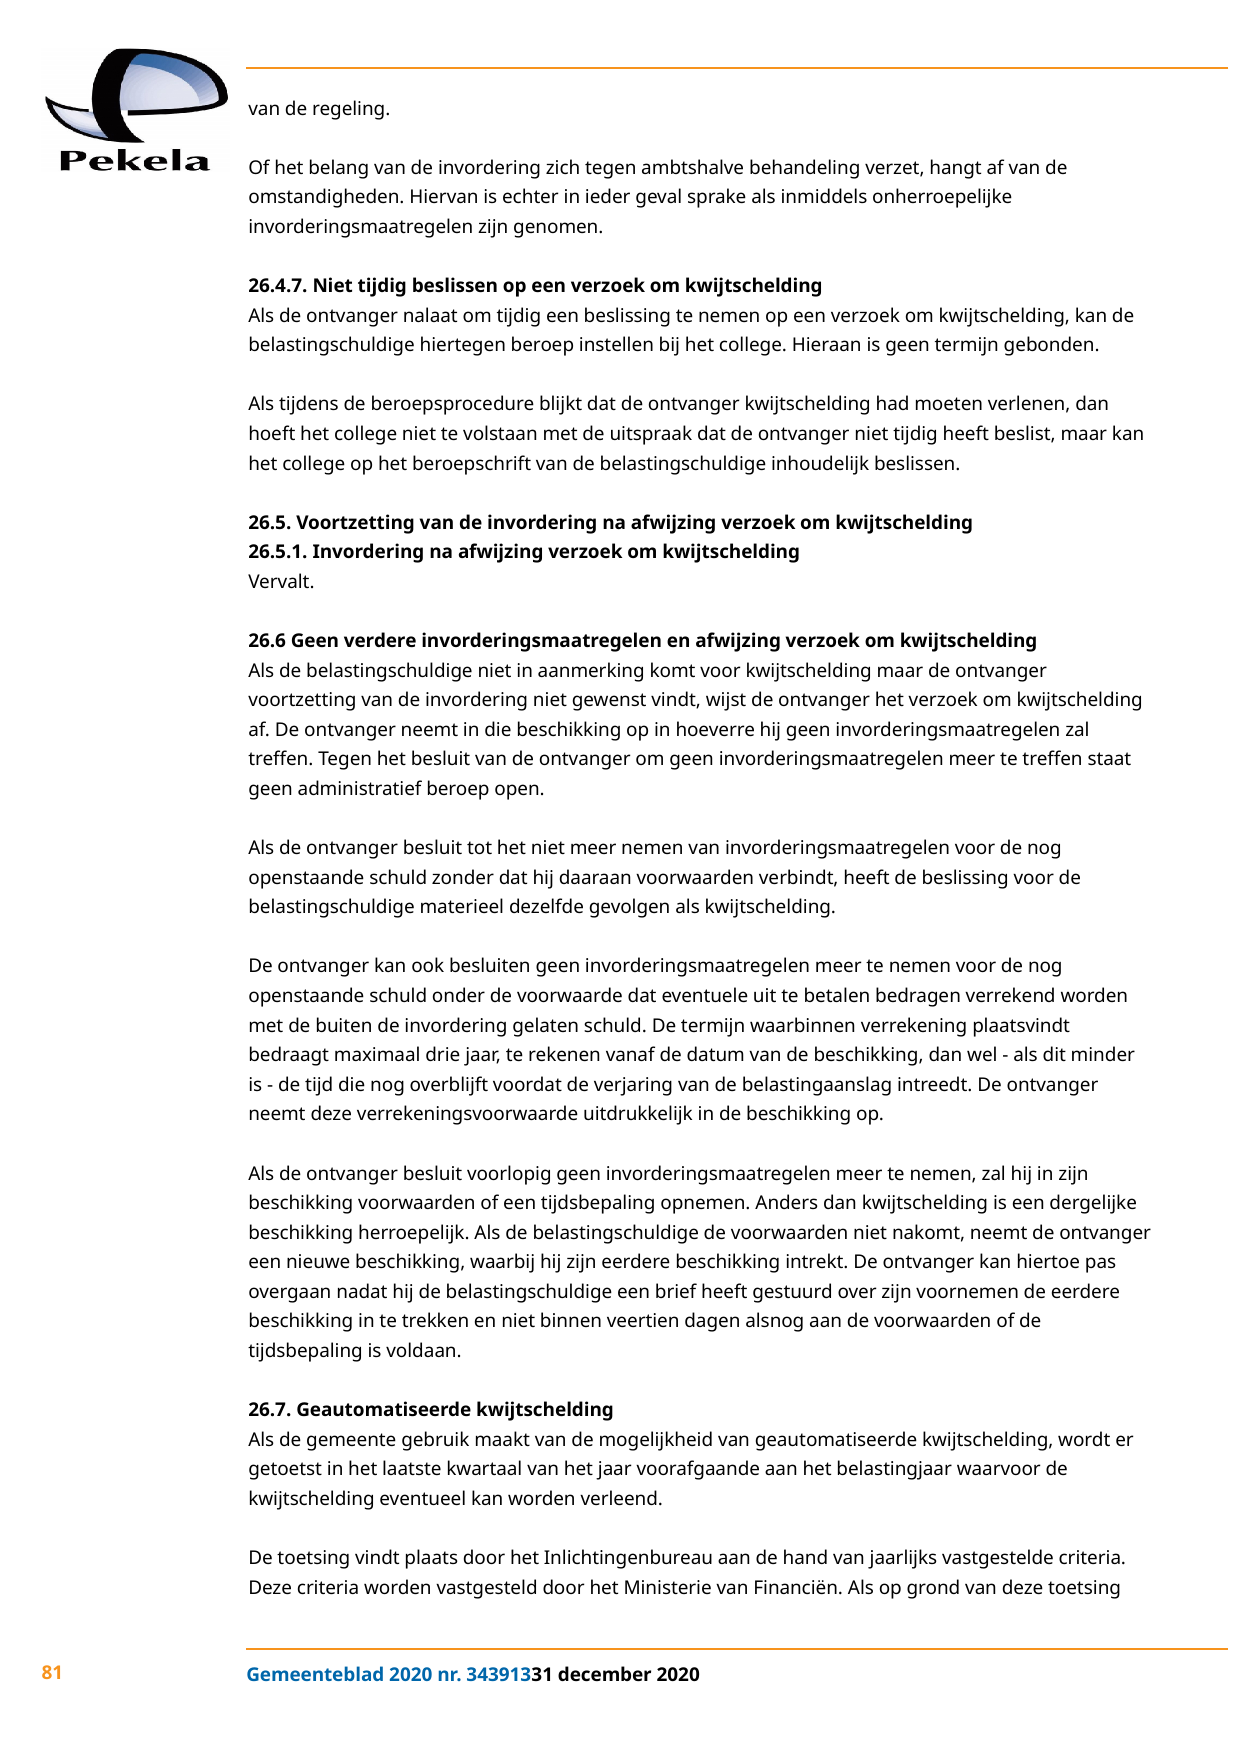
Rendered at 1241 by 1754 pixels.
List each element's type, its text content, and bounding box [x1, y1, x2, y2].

text van de regeling. [248, 95, 1152, 121]
text 26.5.1. Invordering na afwijzing verzoek om kwijtschelding [248, 538, 1152, 564]
text Als de gemeente gebruik maakt van de mogelijkheid van geautomatiseerde kwijtschelding, wordt er getoetst in het laatste kwartaal van het jaar voorafgaande aan het belastingjaar waarvoor de kwijtschelding eventueel kan worden verleend. [248, 1426, 1152, 1511]
text De toetsing vindt plaats door het Inlichtingenbureau aan de hand van jaarlijks vastgestelde criteria. Deze criteria worden vastgesteld door het Ministerie van Financiën. Als op grond van deze toetsing [248, 1544, 1152, 1600]
picture [41, 47, 231, 172]
text Als de ontvanger besluit voorlopig geen invorderingsmaatregelen meer te nemen, zal hij in zijn beschikking voorwaarden of een tijdsbepaling opnemen. Anders dan kwijtschelding is een dergelijke beschikking herroepelijk. Als de belastingschuldige de voorwaarden niet nakomt, neemt de ontvanger een nieuwe beschikking, waarbij hij zijn eerdere beschikking intrekt. De ontvanger kan hiertoe pas overgaan nadat hij de belastingschuldige een brief heeft gestuurd over zijn voornemen de eerdere beschikking in te trekken en niet binnen veertien dagen alsnog aan de voorwaarden of de tijdsbepaling is voldaan. [248, 1160, 1152, 1363]
text Als de ontvanger nalaat om tijdig een beslissing te nemen op een verzoek om kwijtschelding, kan de belastingschuldige hiertegen beroep instellen bij het college. Hieraan is geen termijn gebonden. [248, 302, 1152, 357]
text 26.4.7. Niet tijdig beslissen op een verzoek om kwijtschelding [248, 272, 1152, 298]
text 26.5. Voortzetting van de invordering na afwijzing verzoek om kwijtschelding [248, 509, 1152, 535]
text Als de ontvanger besluit tot het niet meer nemen van invorderingsmaatregelen voor de nog openstaande schuld zonder dat hij daaraan voorwaarden verbindt, heeft de beslissing voor de belastingschuldige materieel dezelfde gevolgen als kwijtschelding. [248, 834, 1152, 919]
text Als de belastingschuldige niet in aanmerking komt voor kwijtschelding maar de ontvanger voortzetting van de invordering niet gewenst vindt, wijst de ontvanger het verzoek om kwijtschelding af. De ontvanger neemt in die beschikking op in hoeverre hij geen invorderingsmaatregelen zal treffen. Tegen het besluit van de ontvanger om geen invorderingsmaatregelen meer te treffen staat geen administratief beroep open. [248, 657, 1152, 801]
text 26.6 Geen verdere invorderingsmaatregelen en afwijzing verzoek om kwijtschelding [248, 627, 1152, 653]
text Vervalt. [248, 568, 1152, 594]
text Als tijdens de beroepsprocedure blijkt dat de ontvanger kwijtschelding had moeten verlenen, dan hoeft het college niet te volstaan met de uitspraak dat de ontvanger niet tijdig heeft beslist, maar kan het college op het beroepschrift van de belastingschuldige inhoudelijk beslissen. [248, 391, 1152, 476]
text De ontvanger kan ook besluiten geen invorderingsmaatregelen meer te nemen voor de nog openstaande schuld onder de voorwaarde dat eventuele uit te betalen bedragen verrekend worden met de buiten de invordering gelaten schuld. De termijn waarbinnen verrekening plaatsvindt bedraagt maximaal drie jaar, te rekenen vanaf de datum van de beschikking, dan wel - als dit minder is - de tijd die nog overblijft voordat de verjaring van de belastingaanslag intreedt. De ontvanger neemt deze verrekeningsvoorwaarde uitdrukkelijk in de beschikking op. [248, 953, 1152, 1126]
text 26.7. Geautomatiseerde kwijtschelding [248, 1396, 1152, 1422]
text Of het belang van de invordering zich tegen ambtshalve behandeling verzet, hangt af van de omstandigheden. Hiervan is echter in ieder geval sprake als inmiddels onherroepelijke invorderingsmaatregelen zijn genomen. [248, 154, 1152, 239]
